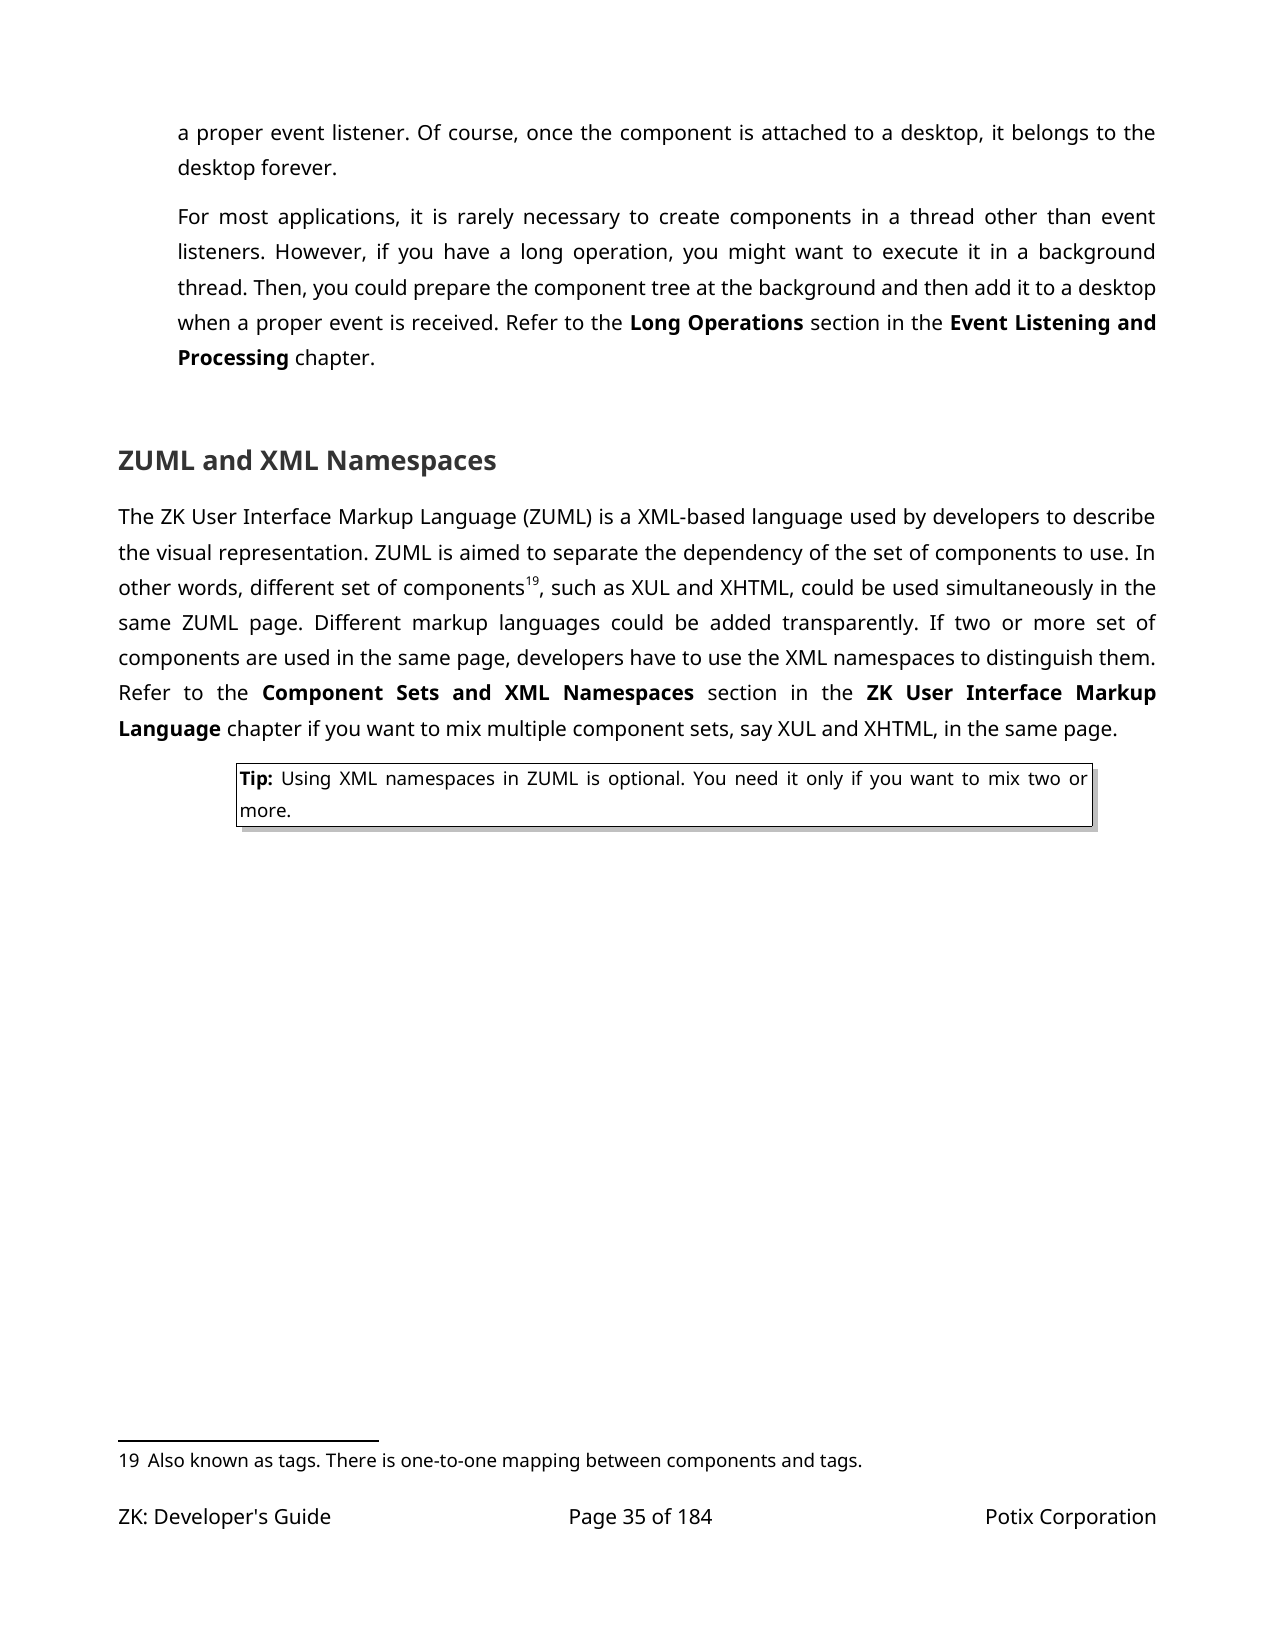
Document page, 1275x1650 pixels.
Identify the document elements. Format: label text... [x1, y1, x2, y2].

subtitle ZUML and XML Namespaces [118, 442, 1157, 479]
text a proper event listener. Of course, once the component is attached to a desktop, it belongs to the desktop forever. [177, 118, 1157, 182]
text Tip: Using XML namespaces in ZUML is optional. You need it only if you want to mix two or more. [237, 764, 1092, 826]
text Also known as tags. There is one-to-one mapping between components and tags. [118, 1447, 1157, 1473]
text The ZK User Interface Markup Language (ZUML) is a XML-based language used by developers to describe the visual representation. ZUML is aimed to separate the dependency of the set of components to use. In other words, different set of components, such as XUL and XHTML, could be used simultaneously in the same ZUML page. Different markup languages could be added transparently. If two or more set of components are used in the same page, developers have to use the XML namespaces to distinguish them. Refer to the Component Sets and XML Namespaces section in the ZK User Interface Markup Language chapter if you want to mix multiple component sets, say XUL and XHTML, in the same page. [118, 502, 1157, 742]
text For most applications, it is rarely necessary to create components in a thread other than event listeners. However, if you have a long operation, you might want to execute it in a background thread. Then, you could prepare the component tree at the background and then add it to a desktop when a proper event is received. Refer to the Long Operations section in the Event Listening and Processing chapter. [177, 202, 1157, 371]
